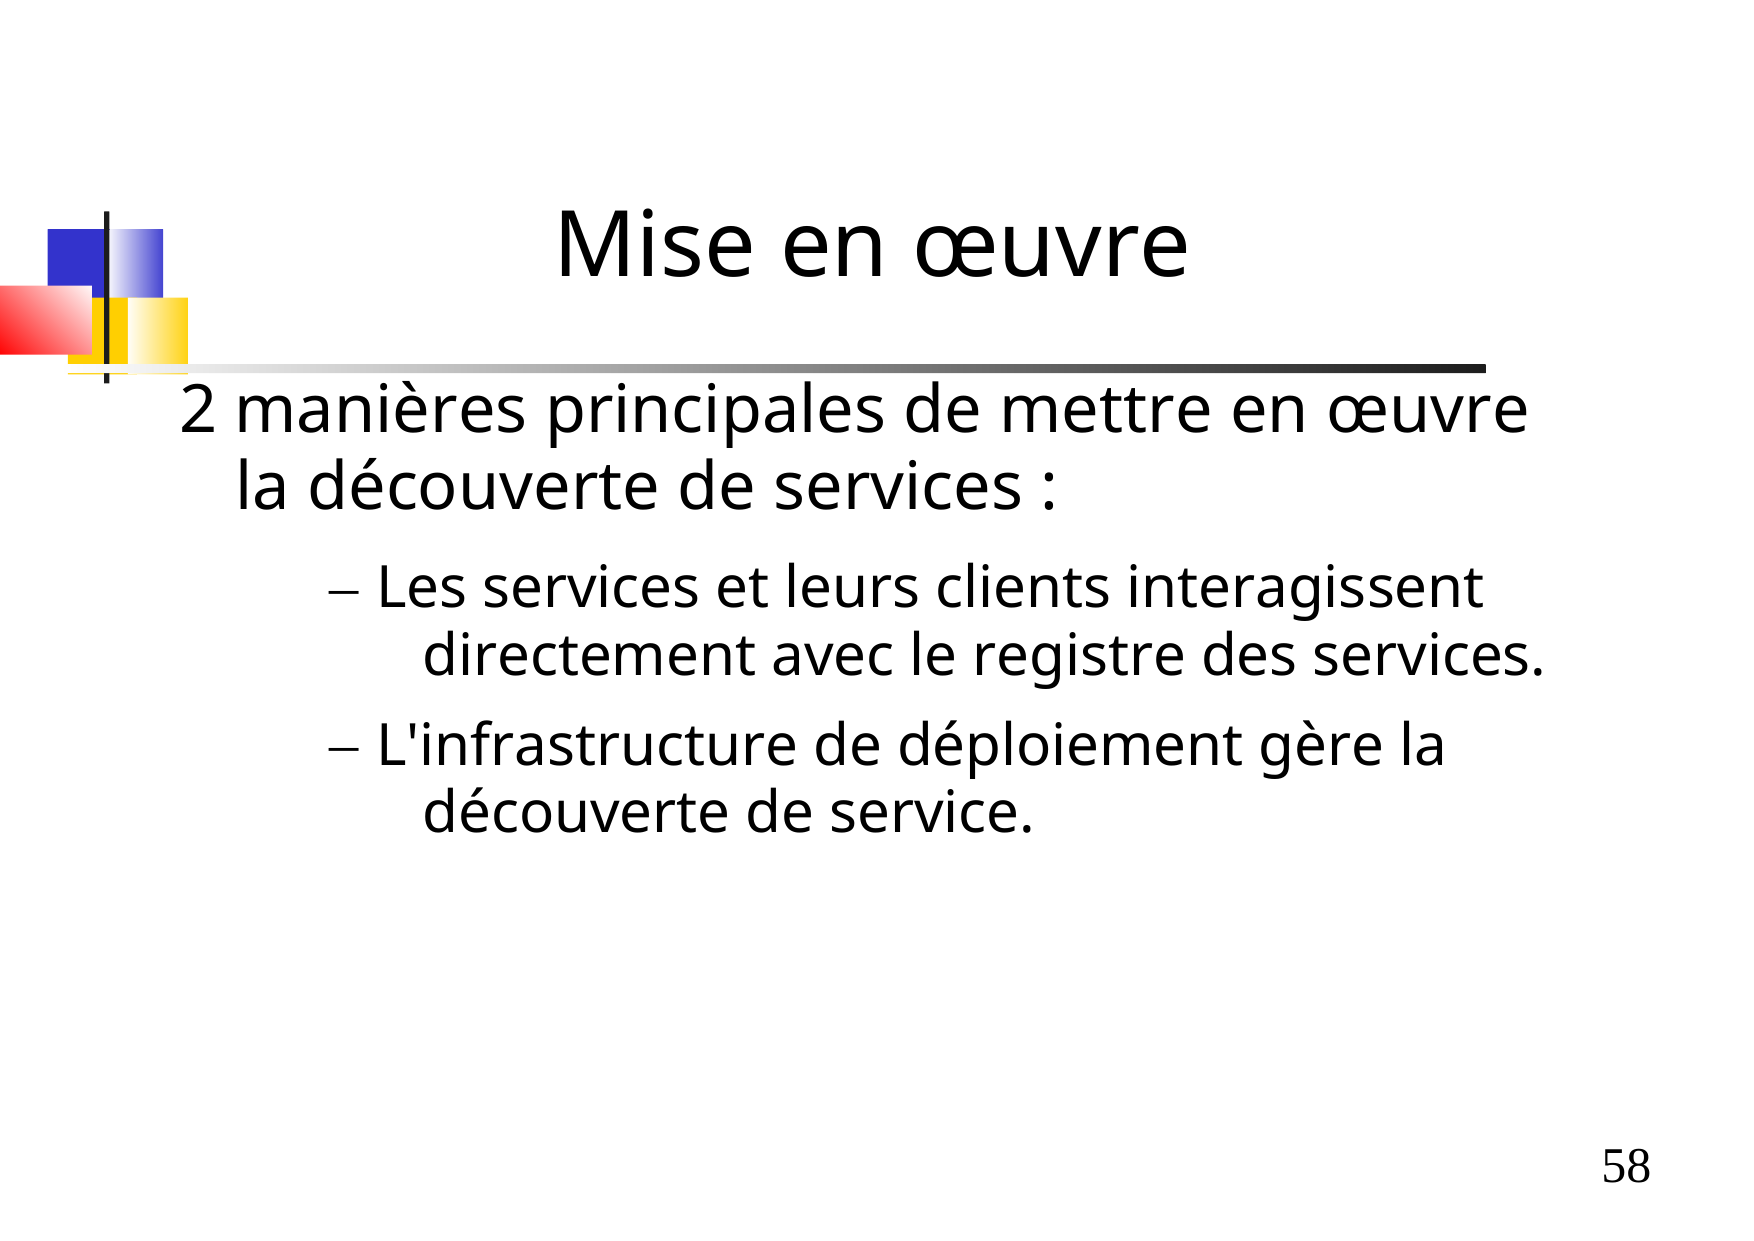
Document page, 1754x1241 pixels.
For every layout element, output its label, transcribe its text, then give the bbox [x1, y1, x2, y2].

title Mise en œuvre [179, 139, 1567, 351]
list 2 manières principales de mettre en œuvre la découverte de services : Les services et leurs clients interagissent directement avec le registre des services. L'infrastructure de déploiement gère la découverte de service. [179, 371, 1567, 1091]
